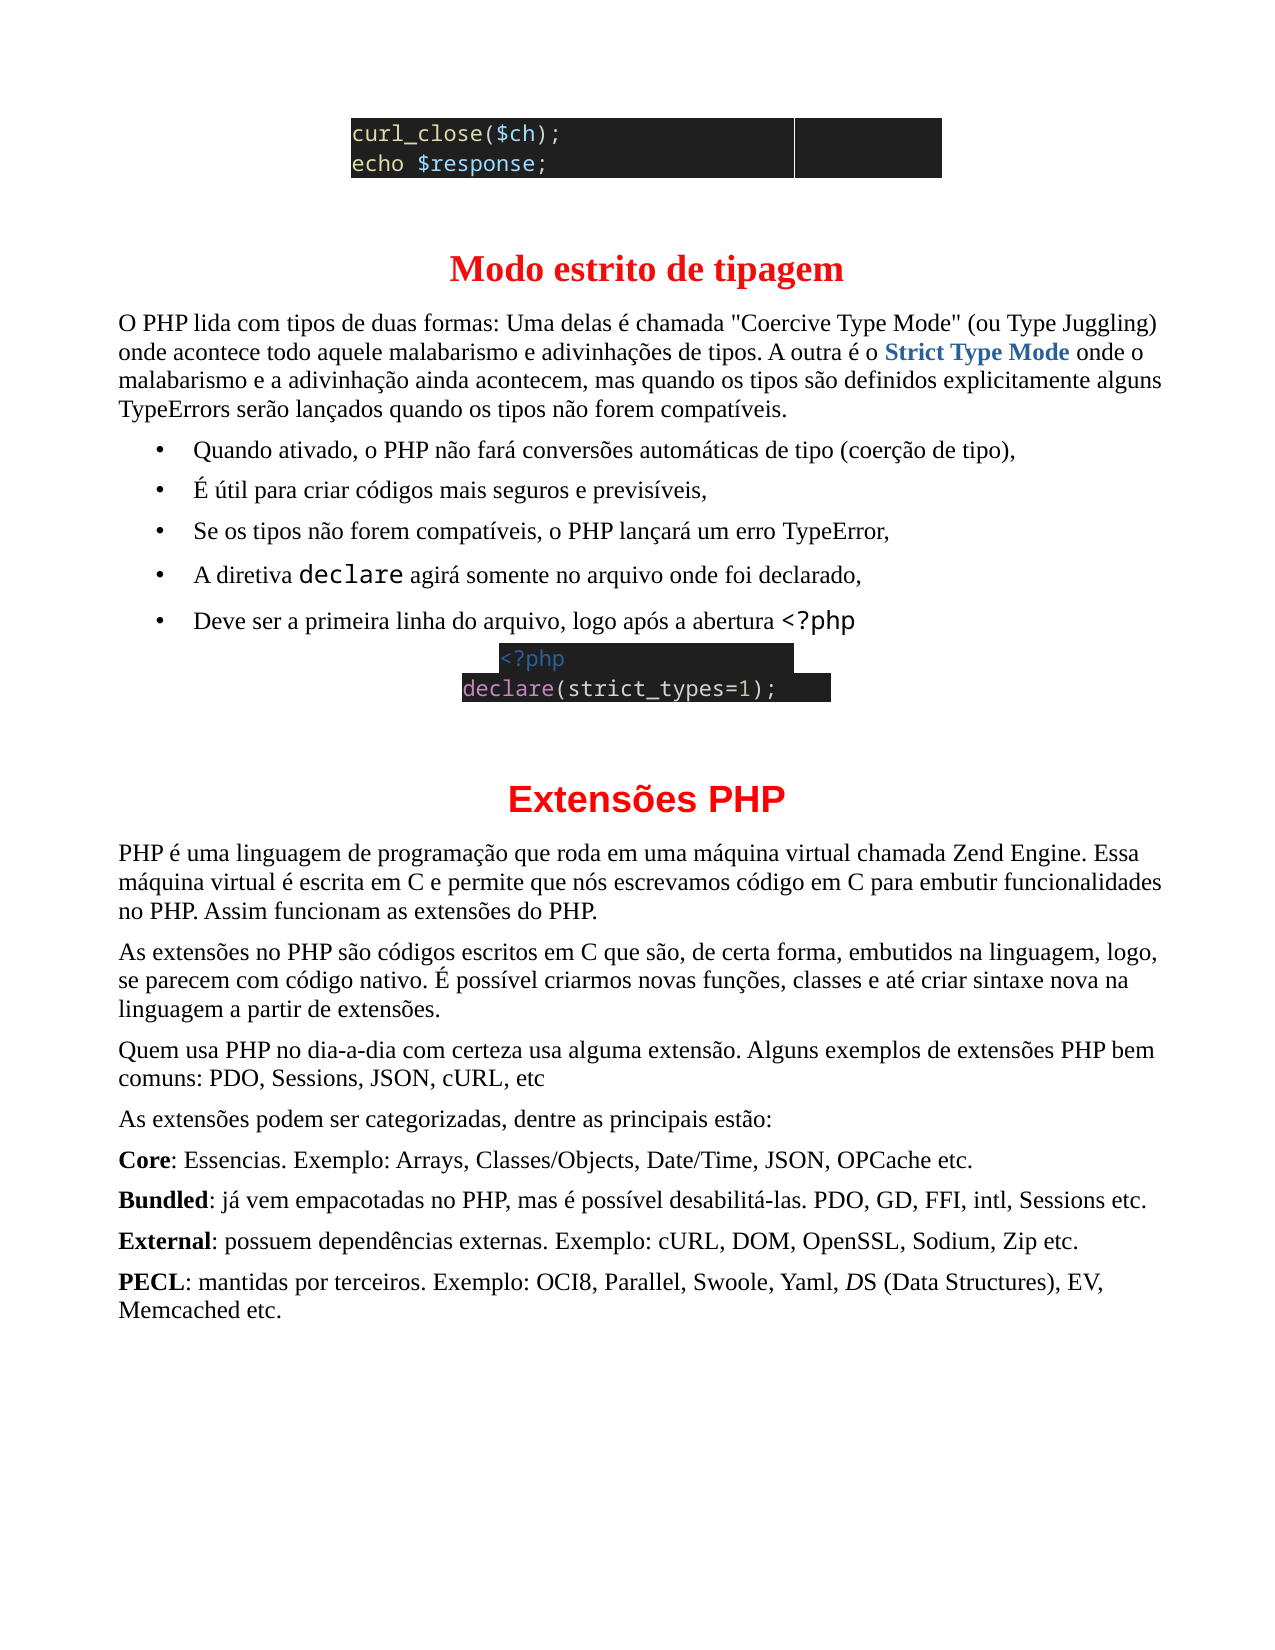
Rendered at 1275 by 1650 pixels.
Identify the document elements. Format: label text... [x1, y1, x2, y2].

subtitle Modo estrito de tipagem [118, 246, 1175, 290]
text Core: Essencias. Exemplo: Arrays, Classes/Objects, Date/Time, JSON, OPCache etc. [118, 1145, 1175, 1173]
text As extensões no PHP são códigos escritos em C que são, de certa forma, embutidos na linguagem, logo, se parecem com código nativo. É possível criarmos novas funções, classes e até criar sintaxe nova na linguagem a partir de extensões. [118, 937, 1175, 1023]
text O PHP lida com tipos de duas formas: Uma delas é chamada "Coercive Type Mode" (ou Type Juggling) onde acontece todo aquele malabarismo e adivinhações de tipos. A outra é o Strict Type Mode onde o malabarismo e a adivinhação ainda acontecem, mas quando os tipos são definidos explicitamente alguns TypeErrors serão lançados quando os tipos não forem compatíveis. [118, 308, 1175, 423]
list É útil para criar códigos mais seguros e previsíveis, [156, 476, 1175, 504]
text PECL: mantidas por terceiros. Exemplo: OCI8, Parallel, Swoole, Yaml, DS (Data Structures), EV, Memcached etc. [118, 1267, 1175, 1324]
list A diretiva declare agirá somente no arquivo onde foi declarado, [156, 557, 1175, 591]
text Quem usa PHP no dia-a-dia com certeza usa alguma extensão. Alguns exemplos de extensões PHP bem comuns: PDO, Sessions, JSON, cURL, etc [118, 1035, 1175, 1092]
text As extensões podem ser categorizadas, dentre as principais estão: [118, 1104, 1175, 1133]
text <?php [118, 643, 1175, 673]
text External: possuem dependências externas. Exemplo: cURL, DOM, OpenSSL, Sodium, Zip etc. [118, 1226, 1175, 1255]
text echo $response; [118, 148, 1175, 178]
list Se os tipos não forem compatíveis, o PHP lançará um erro TypeError, [156, 516, 1175, 545]
text declare(strict_types=1); [118, 673, 1175, 702]
text PHP é uma linguagem de programação que roda em uma máquina virtual chamada Zend Engine. Essa máquina virtual é escrita em C e permite que nós escrevamos código em C para embutir funcionalidades no PHP. Assim funcionam as extensões do PHP. [118, 838, 1175, 925]
text curl_close($ch); [118, 118, 1175, 148]
list Quando ativado, o PHP não fará conversões automáticas de tipo (coerção de tipo), [156, 435, 1175, 464]
text Bundled: já vem empacotadas no PHP, mas é possível desabilitá-las. PDO, GD, FFI, intl, Sessions etc. [118, 1185, 1175, 1214]
list Deve ser a primeira linha do arquivo, logo após a abertura <?php [156, 603, 1175, 637]
subtitle Extensões PHP [118, 776, 1175, 820]
